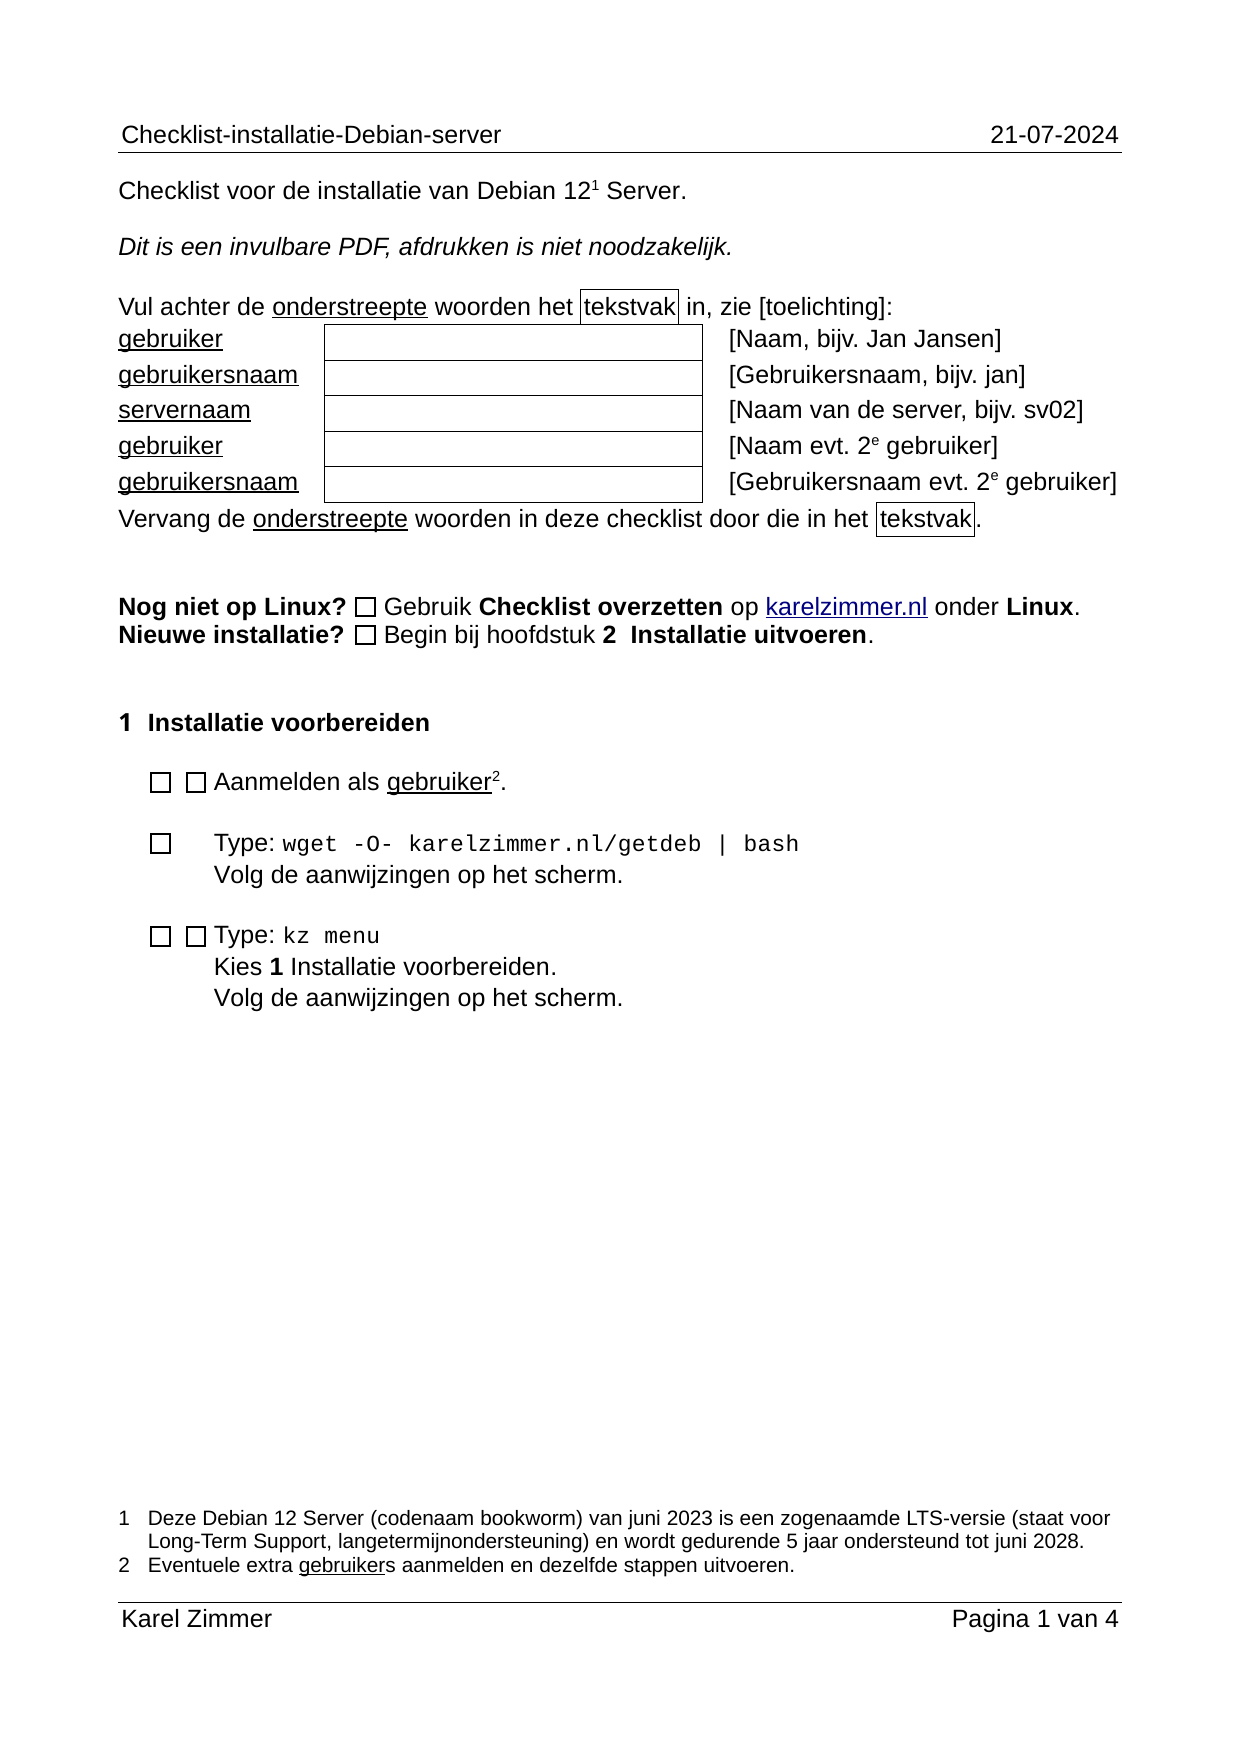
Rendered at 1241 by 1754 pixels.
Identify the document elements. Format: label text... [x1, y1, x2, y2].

text Dit is een invulbare PDF, afdrukken is niet noodzakelijk. [118, 233, 1122, 261]
table_header [142, 767, 177, 797]
table_cell [118, 860, 142, 890]
text Nieuwe installatie? Begin bij hoofdstuk 2 Installatie uitvoeren. [118, 621, 1122, 649]
table_cell [118, 952, 142, 982]
text [Naam, bijv. Jan Jansen] [703, 324, 1122, 360]
text [Gebruikersnaam, bijv. jan] [703, 360, 1122, 395]
table_cell Type: kz menu [213, 920, 1122, 952]
text [Naam van de server, bijv. sv02] [703, 395, 1122, 431]
table_cell [177, 890, 213, 920]
text GEBRUIKER [118, 324, 324, 360]
table_cell [142, 828, 177, 859]
text gebruikersnaam [118, 360, 324, 395]
table_cell [177, 798, 213, 828]
text Vul achter de ONDERSTREEPTE woorden het [118, 289, 580, 324]
text Checklist voor de installatie van Debian 12 Server. [118, 177, 1122, 205]
text [Gebruikersnaam evt. 2e gebruiker] [703, 466, 1122, 502]
text tekstvak [581, 290, 678, 324]
table_cell [142, 798, 177, 828]
table_cell [118, 890, 142, 920]
table_cell Volg de aanwijzingen op het scherm. [213, 983, 1122, 1013]
table_cell [142, 860, 177, 890]
text . [975, 502, 1122, 537]
table_cell [177, 983, 213, 1013]
table_cell [177, 828, 213, 859]
text Nog niet op Linux? Gebruik Checklist overzetten op karelzimmer.nl onder Linux. [118, 593, 1122, 621]
table_cell [213, 890, 1122, 920]
table_cell [142, 952, 177, 982]
table_cell [142, 890, 177, 920]
table_cell Type: wget -O- karelzimmer.nl/getdeb | bash [213, 828, 1122, 859]
table_cell [177, 952, 213, 982]
table_cell [213, 798, 1122, 828]
table_header [118, 767, 142, 797]
table_header Aanmelden als gebruiker. [213, 767, 1122, 797]
text [Naam evt. 2e gebruiker] [703, 431, 1122, 466]
table_cell [118, 798, 142, 828]
table_cell Kies 1 Installatie voorbereiden. [213, 952, 1122, 982]
table_cell [118, 828, 142, 859]
table_cell [177, 920, 213, 952]
table_cell [118, 983, 142, 1013]
text in, zie [toelichting]: [679, 289, 1122, 324]
text GEBRUIKER [118, 431, 324, 466]
text tekstvak [877, 503, 974, 536]
table_cell Volg de aanwijzingen op het scherm. [213, 860, 1122, 890]
text serverNAAM [118, 395, 324, 431]
table_cell [142, 920, 177, 952]
table_cell [142, 983, 177, 1013]
list Installatie voorbereiden [118, 705, 1122, 739]
table_header [177, 767, 213, 797]
text Vervang de ONDERSTREEPTE woorden in deze checklist door die in het [118, 502, 876, 537]
table_cell [177, 860, 213, 890]
text Deze Debian 12 Server (codenaam bookworm) van juni 2023 is een zogenaamde LTS-versie (staat voor Long-Term Support, langetermijnondersteuning) en wordt gedurende 5 jaar ondersteund tot juni 2028. [118, 1506, 1122, 1553]
table_cell [118, 920, 142, 952]
text GEBRUIKERSNaaM [118, 466, 324, 502]
